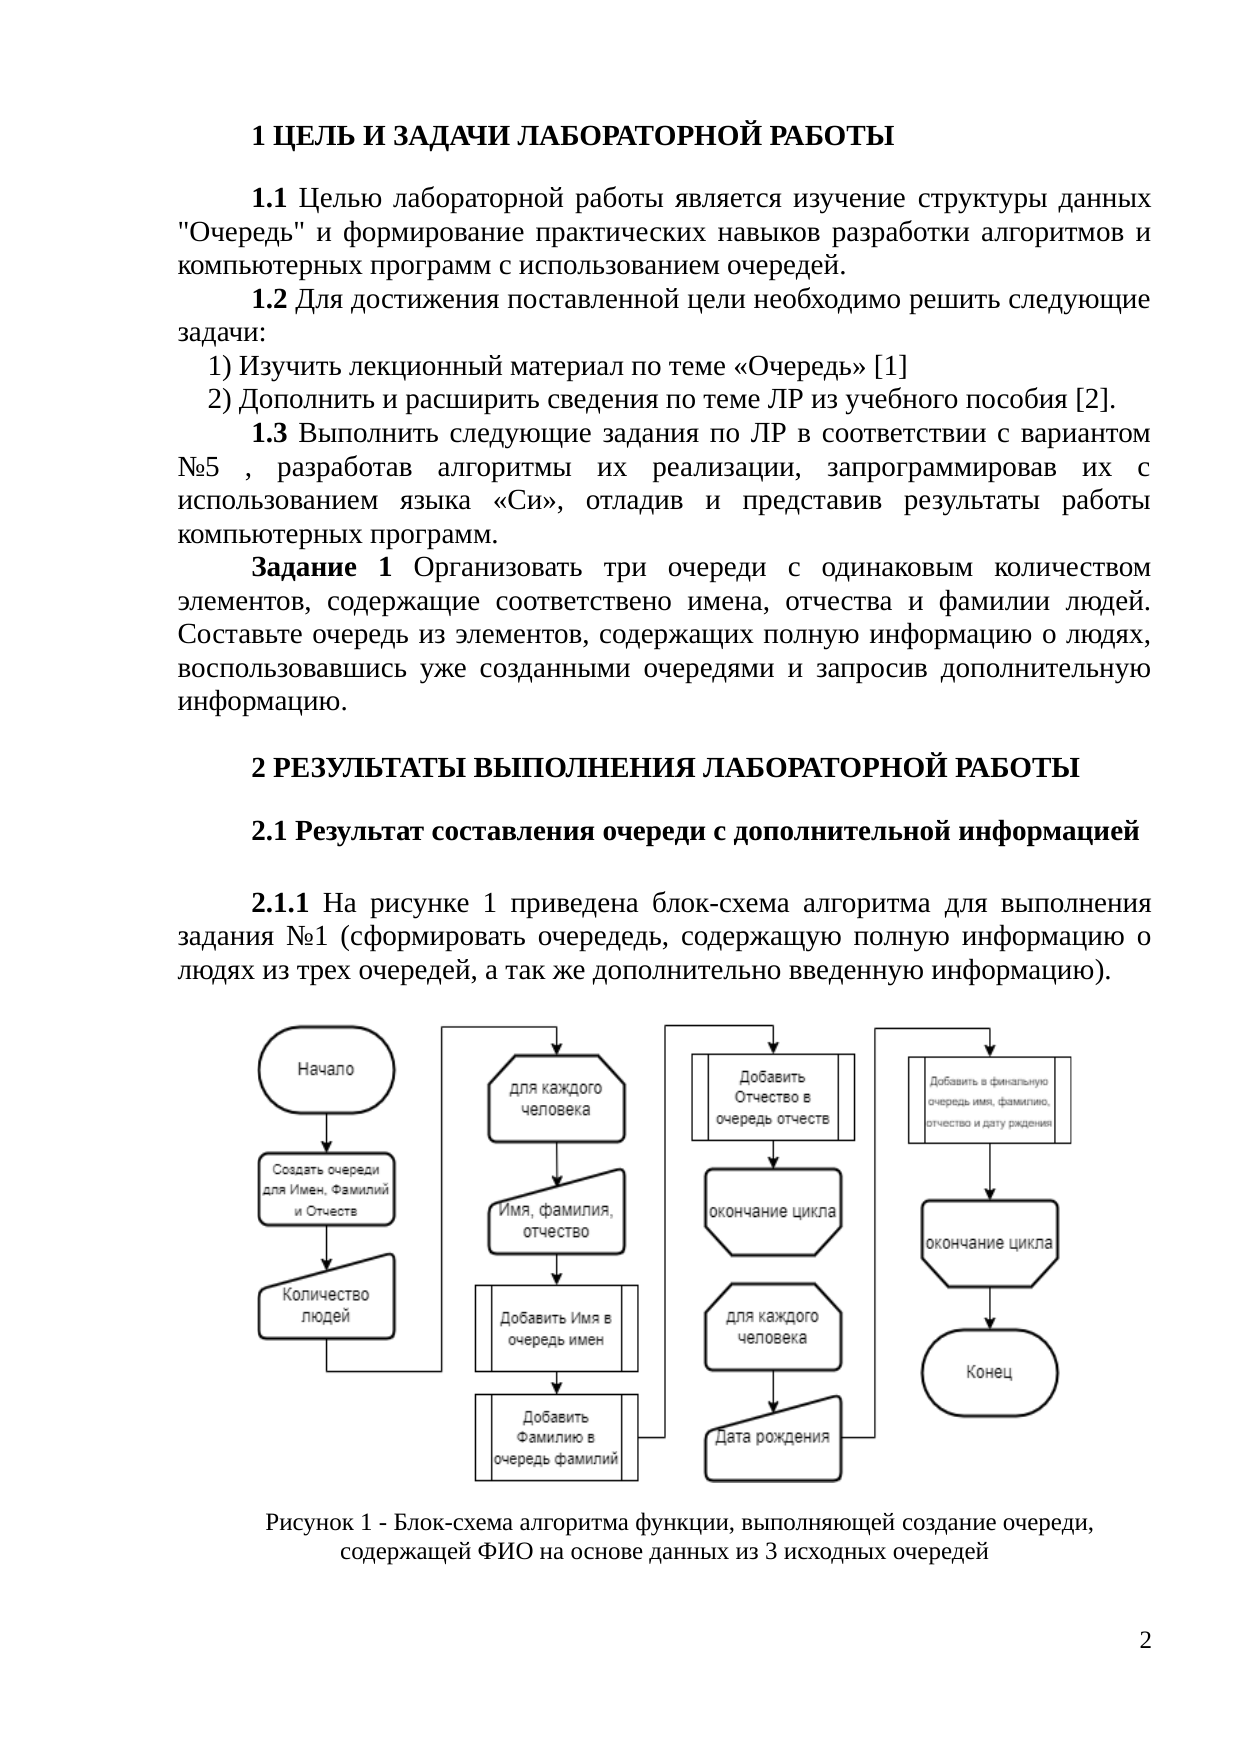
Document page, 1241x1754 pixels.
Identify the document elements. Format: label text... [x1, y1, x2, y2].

text [166, 1564, 1162, 1583]
subtitle 2 Результаты выполнения лабораторной работы [177, 751, 1152, 784]
text Задание 1 Организовать три очереди с одинаковым количеством элементов, содержащие соответствено имена, отчества и фамилии людей. Составьте очередь из элементов, содержащих полную информацию о людях, воспользовавшись уже созданными очередями и запросив дополнительную информацию. [177, 549, 1152, 717]
text 1.1 Целью лабораторной работы является изучение структуры данных "Очередь" и формирование практических навыков разработки алгоритмов и компьютерных программ с использованием очередей. [177, 180, 1152, 281]
subtitle 1 Цель и задачи лабораторной работы [177, 118, 1152, 152]
text 1) Изучить лекционный материал по теме «Очередь» [1] [177, 348, 1152, 382]
text [166, 992, 1162, 1004]
picture [257, 1016, 1072, 1483]
text 2) Дополнить и расширить сведения по теме ЛР из учебного пособия [2]. [177, 382, 1152, 415]
text Рисунок 1 - Блок-схема алгоритма функции, выполняющей создание очереди, содержащей ФИО на основе данных из 3 исходных очередей [166, 1004, 1162, 1564]
text 2.1.1 На рисунке 1 приведена блок-схема алгоритма для выполнения задания №1 (сформировать очередедь, содержащую полную информацию о людях из трех очередей, а так же дополнительно введенную информацию). [177, 885, 1152, 986]
subtitle 2.1 Результат составления очереди с дополнительной информацией [177, 813, 1152, 846]
text 1.2 Для достижения поставленной цели необходимо решить следующие задачи: [177, 281, 1152, 348]
text 1.3 Выполнить следующие задания по ЛР в соответствии с вариантом №5 , разработав алгоритмы их реализации, запрограммировав их с использованием языка «Си», отладив и представив результаты работы компьютерных программ. [177, 415, 1152, 549]
